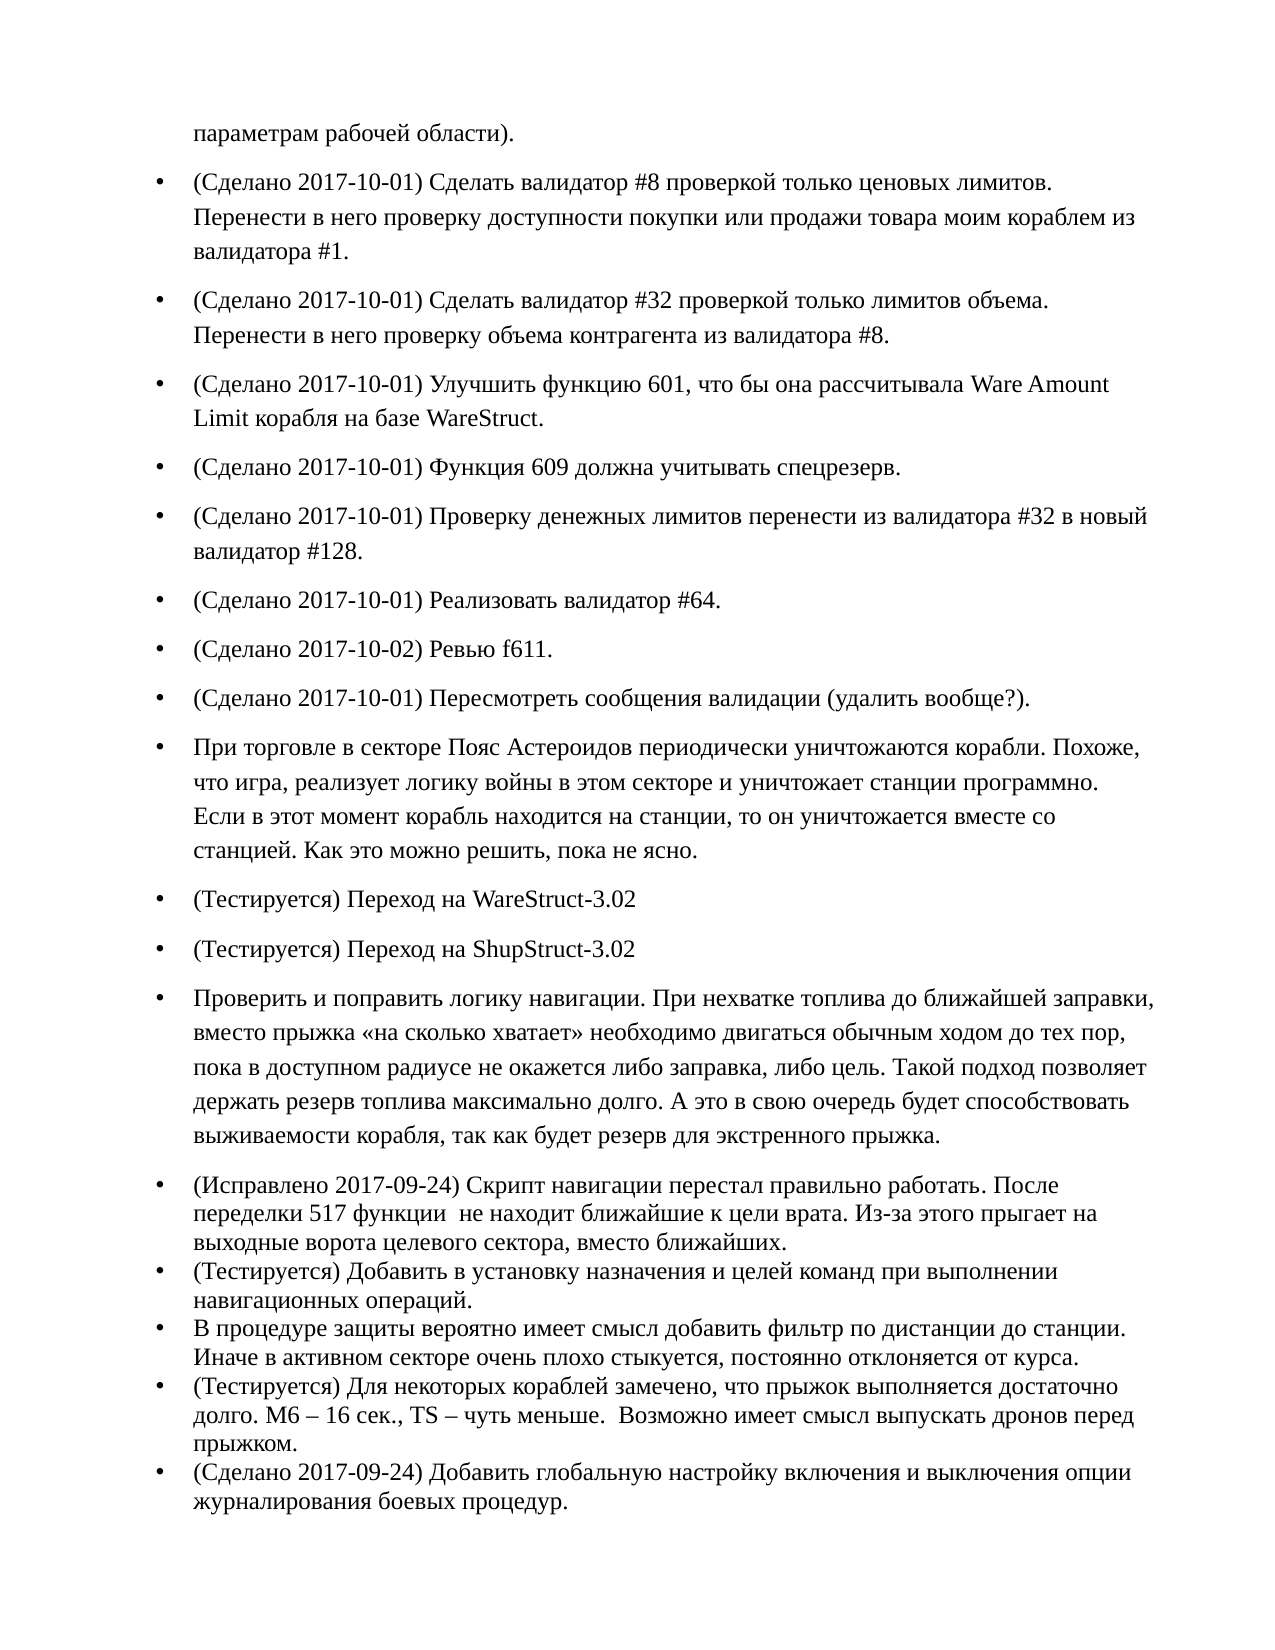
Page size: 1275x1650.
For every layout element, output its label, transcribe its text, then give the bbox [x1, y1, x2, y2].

list При торговле в секторе Пояс Астероидов периодически уничтожаются корабли. Похоже, что игра, реализует логику войны в этом секторе и уничтожает станции программно. Если в этот момент корабль находится на станции, то он уничтожается вместе со станцией. Как это можно решить, пока не ясно. [156, 732, 1157, 864]
list (Сделано 2017-10-01) Сделать валидатор #32 проверкой только лимитов объема. Перенести в него проверку объема контрагента из валидатора #8. [156, 285, 1157, 348]
list (Сделано 2017-09-24) Добавить глобальную настройку включения и выключения опции журналирования боевых процедур. [156, 1457, 1157, 1515]
list параметрам рабочей области). [156, 118, 1157, 147]
list (Сделано 2017-10-01) Функция 609 должна учитывать спецрезерв. [156, 452, 1157, 481]
list (Сделано 2017-10-01) Пересмотреть сообщения валидации (удалить вообще?). [156, 683, 1157, 712]
list (Сделано 2017-10-01) Реализовать валидатор #64. [156, 585, 1157, 614]
list (Тестируется) Для некоторых кораблей замечено, что прыжок выполняется достаточно долго. M6 – 16 сек., TS – чуть меньше. Возможно имеет смысл выпускать дронов перед прыжком. [156, 1371, 1157, 1457]
list (Тестируется) Добавить в установку назначения и целей команд при выполнении навигационных операций. [156, 1256, 1157, 1313]
list (Сделано 2017-10-01) Улучшить функцию 601, что бы она рассчитывала Ware Amount Limit корабля на базе WareStruct. [156, 369, 1157, 432]
list Проверить и поправить логику навигации. При нехватке топлива до ближайшей заправки, вместо прыжка «на сколько хватает» необходимо двигаться обычным ходом до тех пор, пока в доступном радиусе не окажется либо заправка, либо цель. Такой подход позволяет держать резерв топлива максимально долго. А это в свою очередь будет способствовать выживаемости корабля, так как будет резерв для экстренного прыжка. [156, 983, 1157, 1149]
list (Тестируется) Переход на WareStruct-3.02 [156, 884, 1157, 913]
list (Тестируется) Переход на ShupStruct-3.02 [156, 934, 1157, 962]
list (Сделано 2017-10-01) Проверку денежных лимитов перенести из валидатора #32 в новый валидатор #128. [156, 501, 1157, 564]
list (Исправлено 2017-09-24) Скрипт навигации перестал правильно работать. После переделки 517 функции не находит ближайшие к цели врата. Из-за этого прыгает на выходные ворота целевого сектора, вместо ближайших. [156, 1170, 1157, 1256]
list (Сделано 2017-10-01) Сделать валидатор #8 проверкой только ценовых лимитов. Перенести в него проверку доступности покупки или продажи товара моим кораблем из валидатора #1. [156, 167, 1157, 265]
list В процедуре защиты вероятно имеет смысл добавить фильтр по дистанции до станции. Иначе в активном секторе очень плохо стыкуется, постоянно отклоняется от курса. [156, 1313, 1157, 1371]
list (Сделано 2017-10-02) Ревью f611. [156, 634, 1157, 663]
